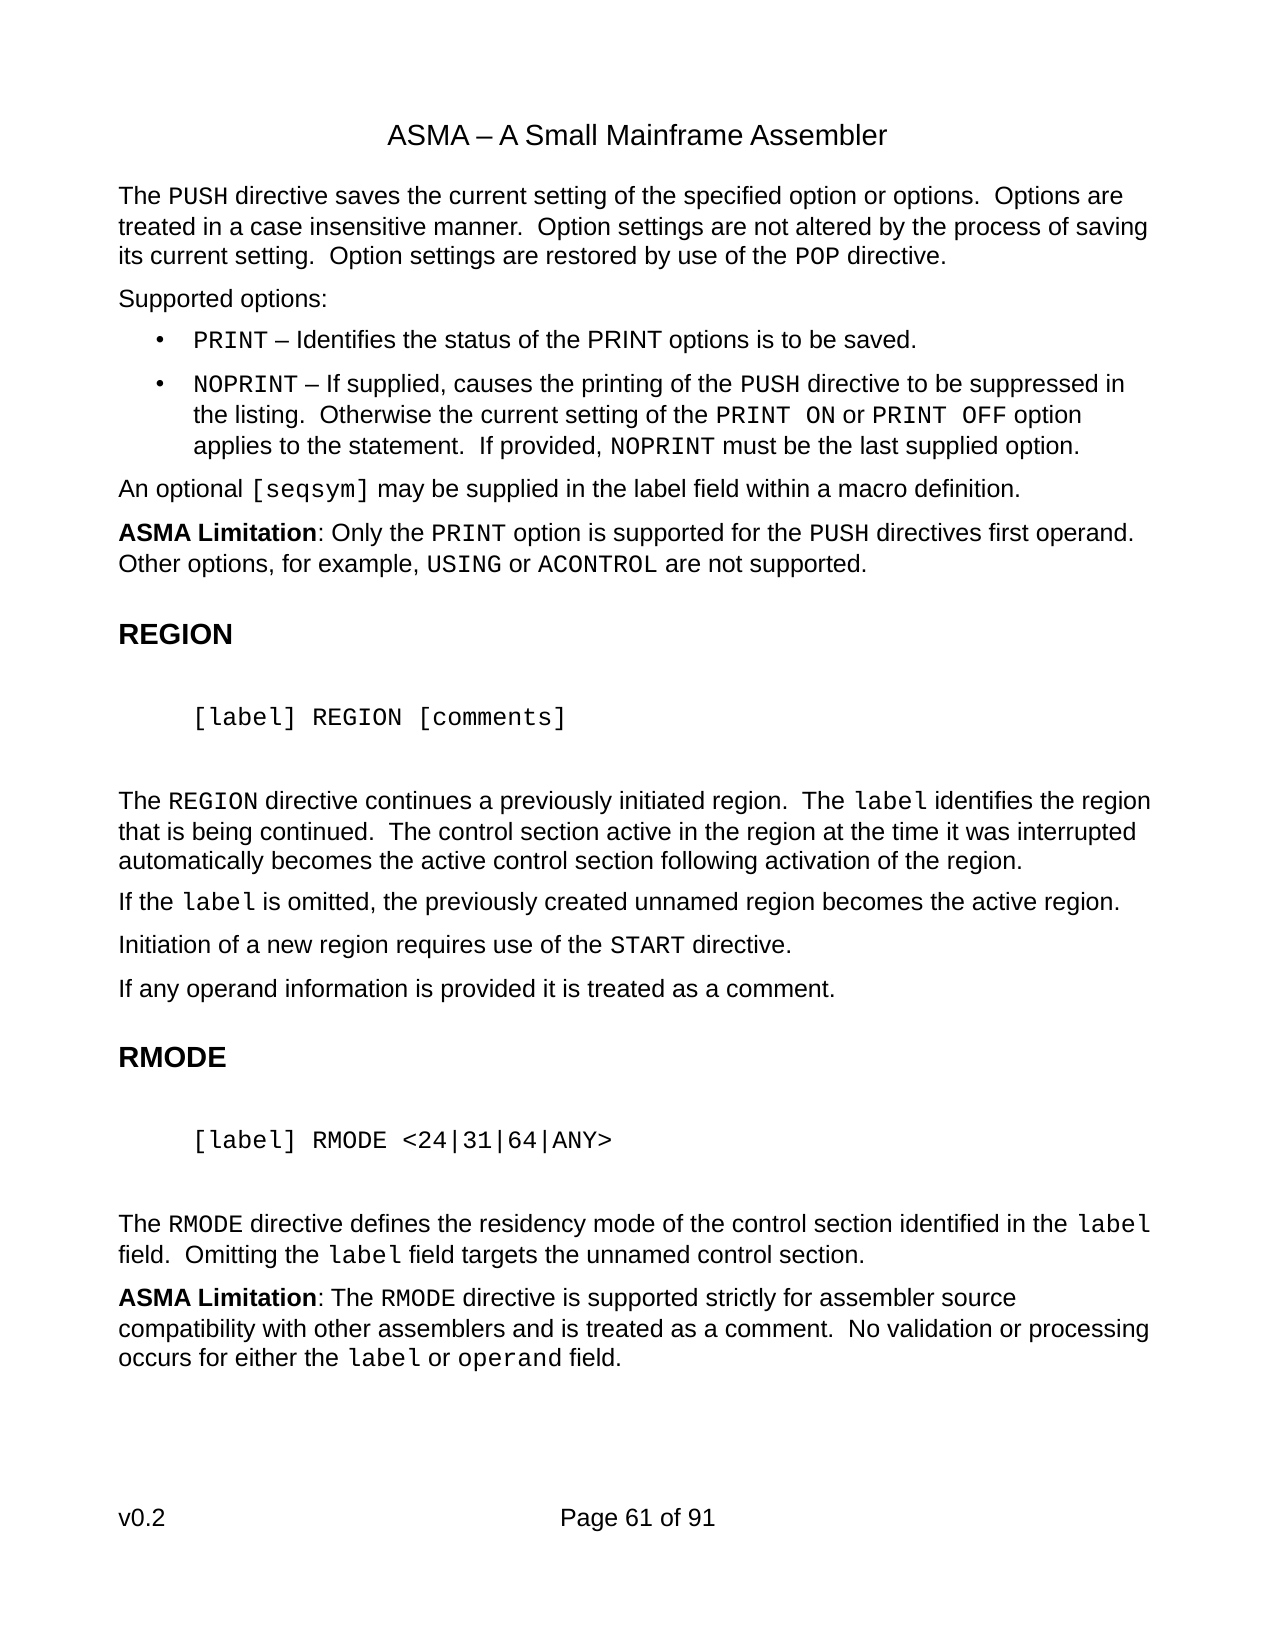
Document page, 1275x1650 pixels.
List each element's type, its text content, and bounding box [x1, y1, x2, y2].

text Supported options: [118, 284, 1157, 313]
subtitle RMODE [118, 1040, 1157, 1074]
text If any operand information is provided it is treated as a comment. [118, 974, 1157, 1003]
text [label] RMODE <24|31|64|ANY> [192, 1127, 1157, 1156]
text The PUSH directive saves the current setting of the specified option or options. Options are treated in a case insensitive manner. Option settings are not altered by the process of saving its current setting. Option settings are restored by use of the POP directive. [118, 181, 1157, 272]
text ASMA Limitation: The RMODE directive is supported strictly for assembler source compatibility with other assemblers and is treated as a comment. No validation or processing occurs for either the label or operand field. [118, 1283, 1157, 1374]
subtitle REGION [118, 617, 1157, 651]
list PRINT – Identifies the status of the PRINT options is to be saved. [156, 326, 1157, 356]
text If the label is omitted, the previously created unnamed region becomes the active region. [118, 887, 1157, 918]
text [label] REGION [comments] [192, 704, 1157, 733]
list NOPRINT – If supplied, causes the printing of the PUSH directive to be suppressed in the listing. Otherwise the current setting of the PRINT ON or PRINT OFF option applies to the statement. If provided, NOPRINT must be the last supplied option. [156, 369, 1157, 462]
text The RMODE directive defines the residency mode of the control section identified in the label field. Omitting the label field targets the unnamed control section. [118, 1209, 1157, 1271]
text Initiation of a new region requires use of the START directive. [118, 930, 1157, 961]
text The REGION directive continues a previously initiated region. The label identifies the region that is being continued. The control section active in the region at the time it was interrupted automatically becomes the active control section following activation of the region. [118, 786, 1157, 874]
text An optional [seqsym] may be supplied in the label field within a macro definition. [118, 474, 1157, 505]
text ASMA Limitation: Only the PRINT option is supported for the PUSH directives first operand. Other options, for example, USING or ACONTROL are not supported. [118, 518, 1157, 579]
